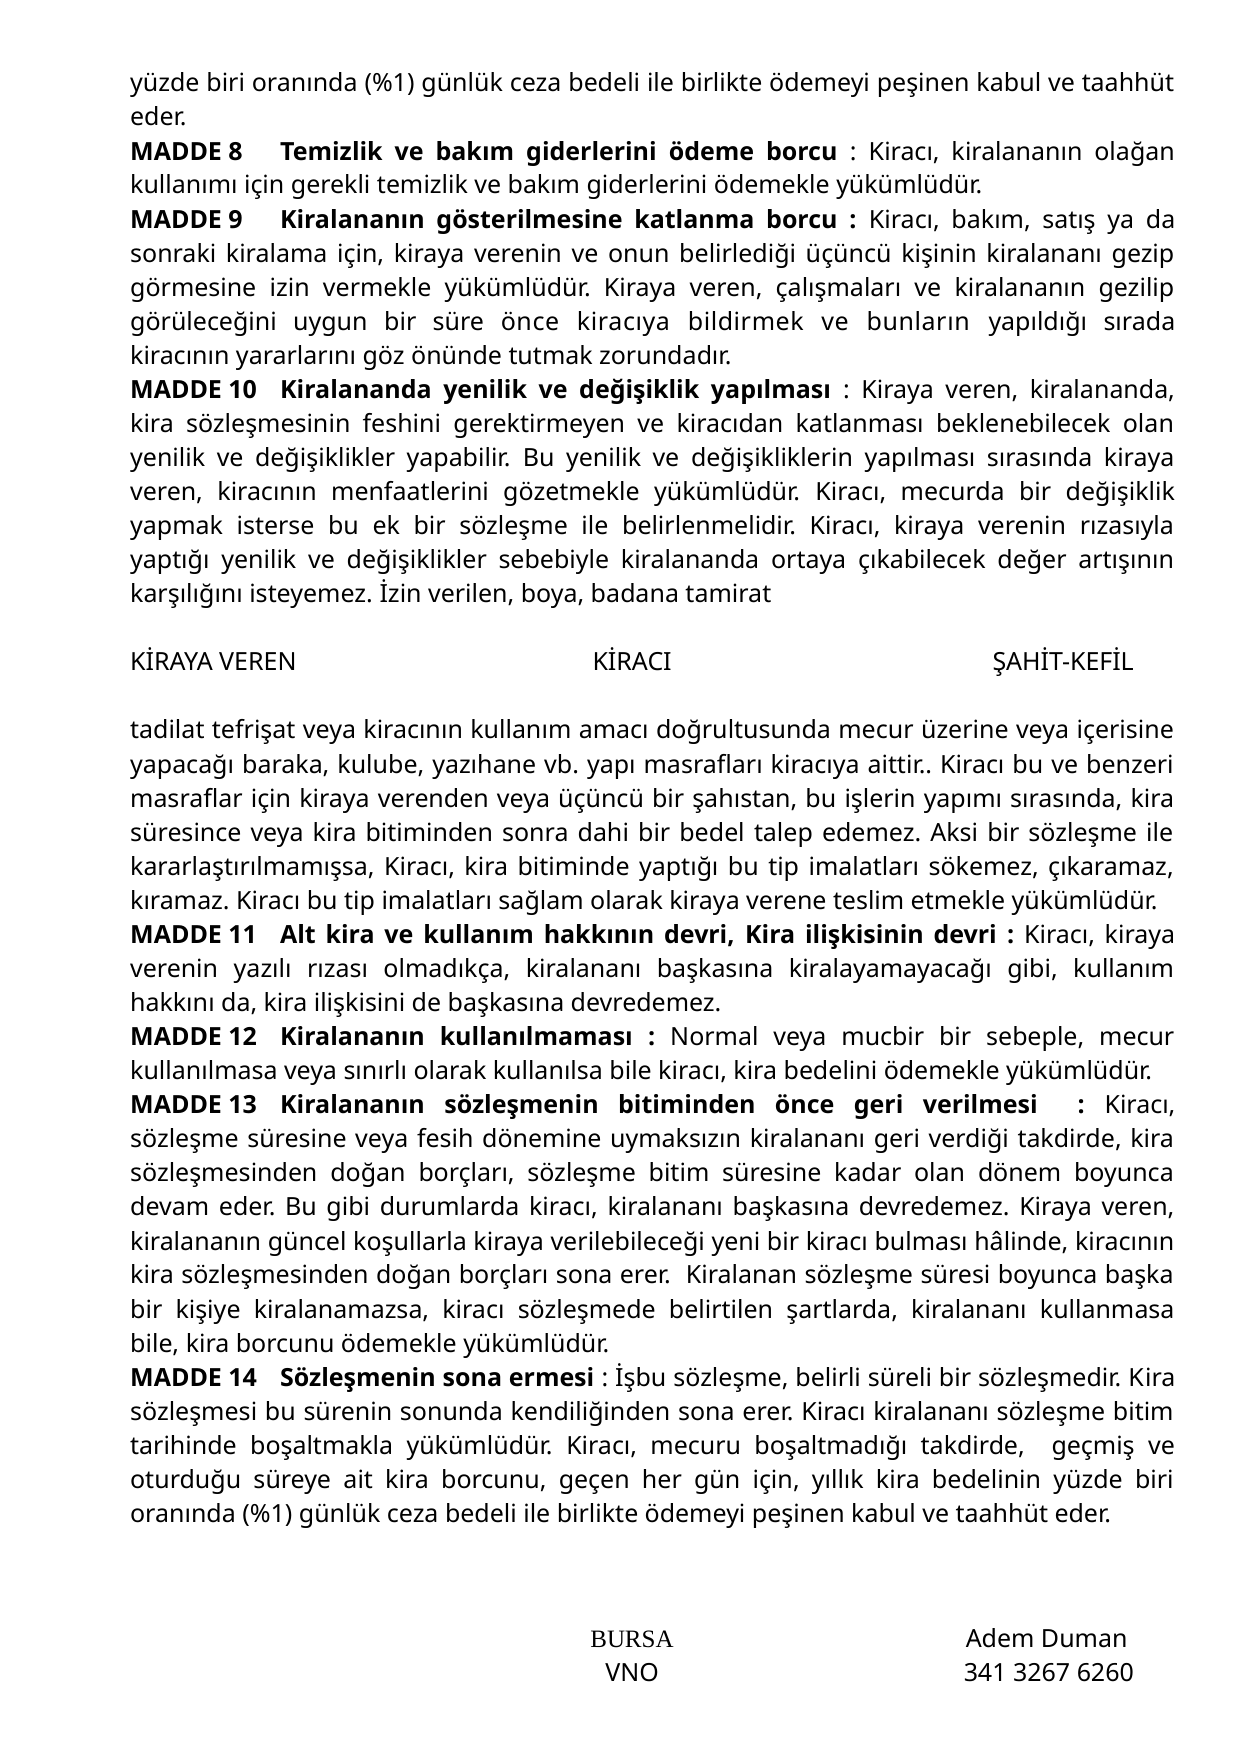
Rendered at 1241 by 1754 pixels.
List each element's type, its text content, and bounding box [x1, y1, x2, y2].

text tadilat tefrişat veya kiracının kullanım amacı doğrultusunda mecur üzerine veya içerisine yapacağı baraka, kulube, yazıhane vb. yapı masrafları kiracıya aittir.. Kiracı bu ve benzeri masraflar için kiraya verenden veya üçüncü bir şahıstan, bu işlerin yapımı sırasında, kira süresince veya kira bitiminden sonra dahi bir bedel talep edemez. Aksi bir sözleşme ile kararlaştırılmamışsa, Kiracı, kira bitiminde yaptığı bu tip imalatları sökemez, çıkaramaz, kıramaz. Kiracı bu tip imalatları sağlam olarak kiraya verene teslim etmekle yükümlüdür. [130, 712, 1175, 917]
text MADDE 12 Kiralananın kullanılmaması : Normal veya mucbir bir sebeple, mecur kullanılmasa veya sınırlı olarak kullanılsa bile kiracı, kira bedelini ödemekle yükümlüdür. [130, 1019, 1175, 1087]
text MADDE 9 Kiralananın gösterilmesine katlanma borcu : Kiracı, bakım, satış ya da sonraki kiralama için, kiraya verenin ve onun belirlediği üçüncü kişinin kiralananı gezip görmesine izin vermekle yükümlüdür. Kiraya veren, çalışmaları ve kiralananın gezilip görüleceğini uygun bir süre önce kiracıya bildirmek ve bunların yapıldığı sırada kiracının yararlarını göz önünde tutmak zorundadır. [130, 201, 1175, 372]
text MADDE 13 Kiralananın sözleşmenin bitiminden önce geri verilmesi : Kiracı, sözleşme süresine veya fesih dönemine uymaksızın kiralananı geri verdiği takdirde, kira sözleşmesinden doğan borçları, sözleşme bitim süresine kadar olan dönem boyunca devam eder. Bu gibi durumlarda kiracı, kiralananı başkasına devredemez. Kiraya veren, kiralananın güncel koşullarla kiraya verilebileceği yeni bir kiracı bulması hâlinde, kiracının kira sözleşmesinden doğan borçları sona erer. Kiralanan sözleşme süresi boyunca başka bir kişiye kiralanamazsa, kiracı sözleşmede belirtilen şartlarda, kiralananı kullanmasa bile, kira borcunu ödemekle yükümlüdür. [130, 1087, 1175, 1359]
text MADDE 10 Kiralananda yenilik ve değişiklik yapılması : Kiraya veren, kiralananda, kira sözleşmesinin feshini gerektirmeyen ve kiracıdan katlanması beklenebilecek olan yenilik ve değişiklikler yapabilir. Bu yenilik ve değişikliklerin yapılması sırasında kiraya veren, kiracının menfaatlerini gözetmekle yükümlüdür. Kiracı, mecurda bir değişiklik yapmak isterse bu ek bir sözleşme ile belirlenmelidir. Kiracı, kiraya verenin rızasıyla yaptığı yenilik ve değişiklikler sebebiyle kiralananda ortaya çıkabilecek değer artışının karşılığını isteyemez. İzin verilen, boya, badana tamirat [130, 372, 1175, 610]
text KİRAYA VEREN KİRACI ŞAHİT-KEFİL [130, 644, 1175, 678]
text MADDE 11 Alt kira ve kullanım hakkının devri, Kira ilişkisinin devri : Kiracı, kiraya verenin yazılı rızası olmadıkça, kiralananı başkasına kiralayamayacağı gibi, kullanım hakkını da, kira ilişkisini de başkasına devredemez. [130, 917, 1175, 1019]
text MADDE 14 Sözleşmenin sona ermesi : İşbu sözleşme, belirli süreli bir sözleşmedir. Kira sözleşmesi bu sürenin sonunda kendiliğinden sona erer. Kiracı kiralananı sözleşme bitim tarihinde boşaltmakla yükümlüdür. Kiracı, mecuru boşaltmadığı takdirde, geçmiş ve oturduğu süreye ait kira borcunu, geçen her gün için, yıllık kira bedelinin yüzde biri oranında (%1) günlük ceza bedeli ile birlikte ödemeyi peşinen kabul ve taahhüt eder. [130, 1359, 1175, 1530]
list yüzde biri oranında (%1) günlük ceza bedeli ile birlikte ödemeyi peşinen kabul ve taahhüt eder. [130, 65, 1175, 133]
text MADDE 8 Temizlik ve bakım giderlerini ödeme borcu : Kiracı, kiralananın olağan kullanımı için gerekli temizlik ve bakım giderlerini ödemekle yükümlüdür. [130, 133, 1175, 201]
